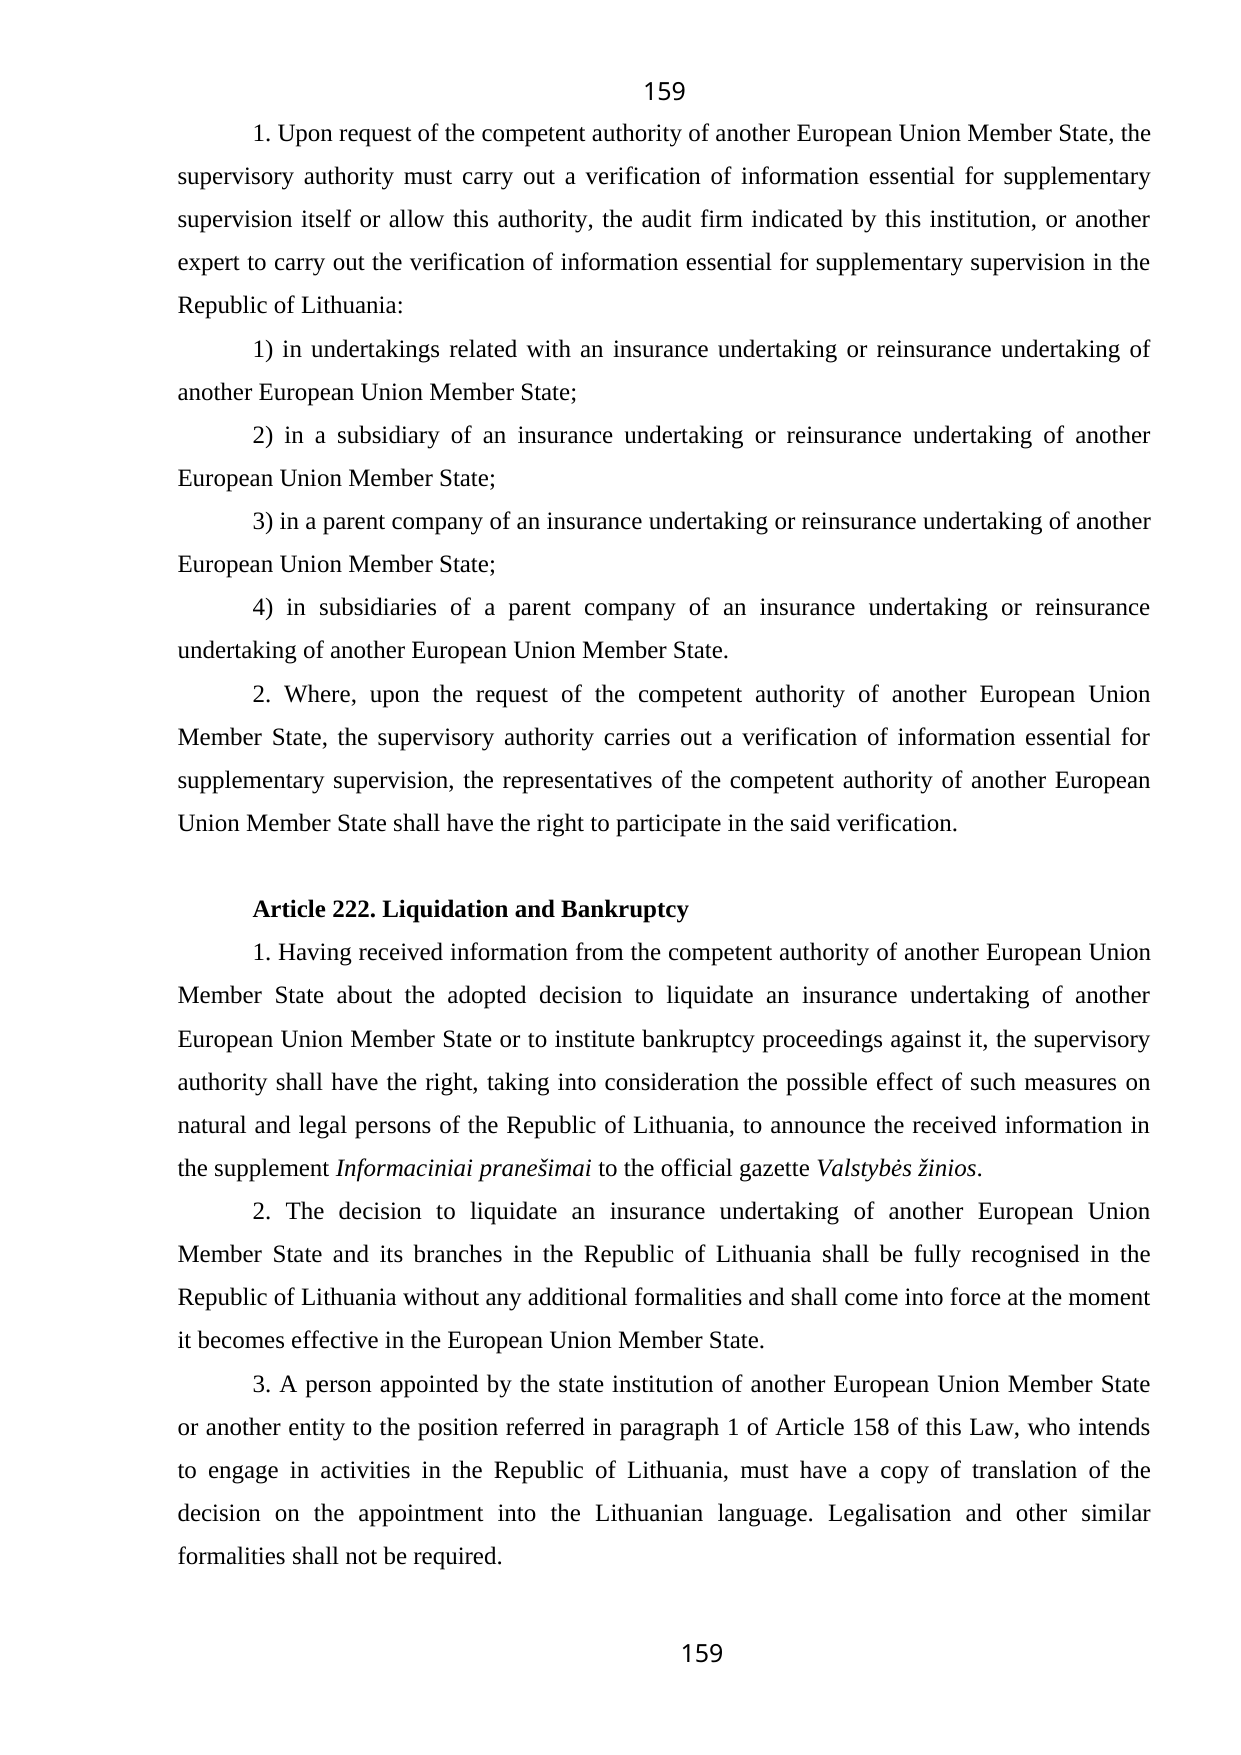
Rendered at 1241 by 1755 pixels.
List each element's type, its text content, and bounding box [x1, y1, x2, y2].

text 2. Where, upon the request of the competent authority of another European Union Member State, the supervisory authority carries out a verification of information essential for supplementary supervision, the representatives of the competent authority of another European Union Member State shall have the right to participate in the said verification. [177, 679, 1152, 837]
text 2) in a subsidiary of an insurance undertaking or reinsurance undertaking of another European Union Member State; [177, 420, 1152, 492]
text Article 222. Liquidation and Bankruptcy [177, 894, 1152, 923]
text 2. The decision to liquidate an insurance undertaking of another European Union Member State and its branches in the Republic of Lithuania shall be fully recognised in the Republic of Lithuania without any additional formalities and shall come into force at the moment it becomes effective in the European Union Member State. [177, 1196, 1152, 1354]
text 4) in subsidiaries of a parent company of an insurance undertaking or reinsurance undertaking of another European Union Member State. [177, 592, 1152, 664]
text 3. A person appointed by the state institution of another European Union Member State or another entity to the position referred in paragraph 1 of Article 158 of this Law, who intends to engage in activities in the Republic of Lithuania, must have a copy of translation of the decision on the appointment into the Lithuanian language. Legalisation and other similar formalities shall not be required. [177, 1369, 1152, 1570]
text 1) in undertakings related with an insurance undertaking or reinsurance undertaking of another European Union Member State; [177, 334, 1152, 406]
text 1. Having received information from the competent authority of another European Union Member State about the adopted decision to liquidate an insurance undertaking of another European Union Member State or to institute bankruptcy proceedings against it, the supervisory authority shall have the right, taking into consideration the possible effect of such measures on natural and legal persons of the Republic of Lithuania, to announce the received information in the supplement Informaciniai pranešimai to the official gazette Valstybės žinios. [177, 937, 1152, 1182]
text 3) in a parent company of an insurance undertaking or reinsurance undertaking of another European Union Member State; [177, 506, 1152, 578]
text 1. Upon request of the competent authority of another European Union Member State, the supervisory authority must carry out a verification of information essential for supplementary supervision itself or allow this authority, the audit firm indicated by this institution, or another expert to carry out the verification of information essential for supplementary supervision in the Republic of Lithuania: [177, 118, 1152, 319]
